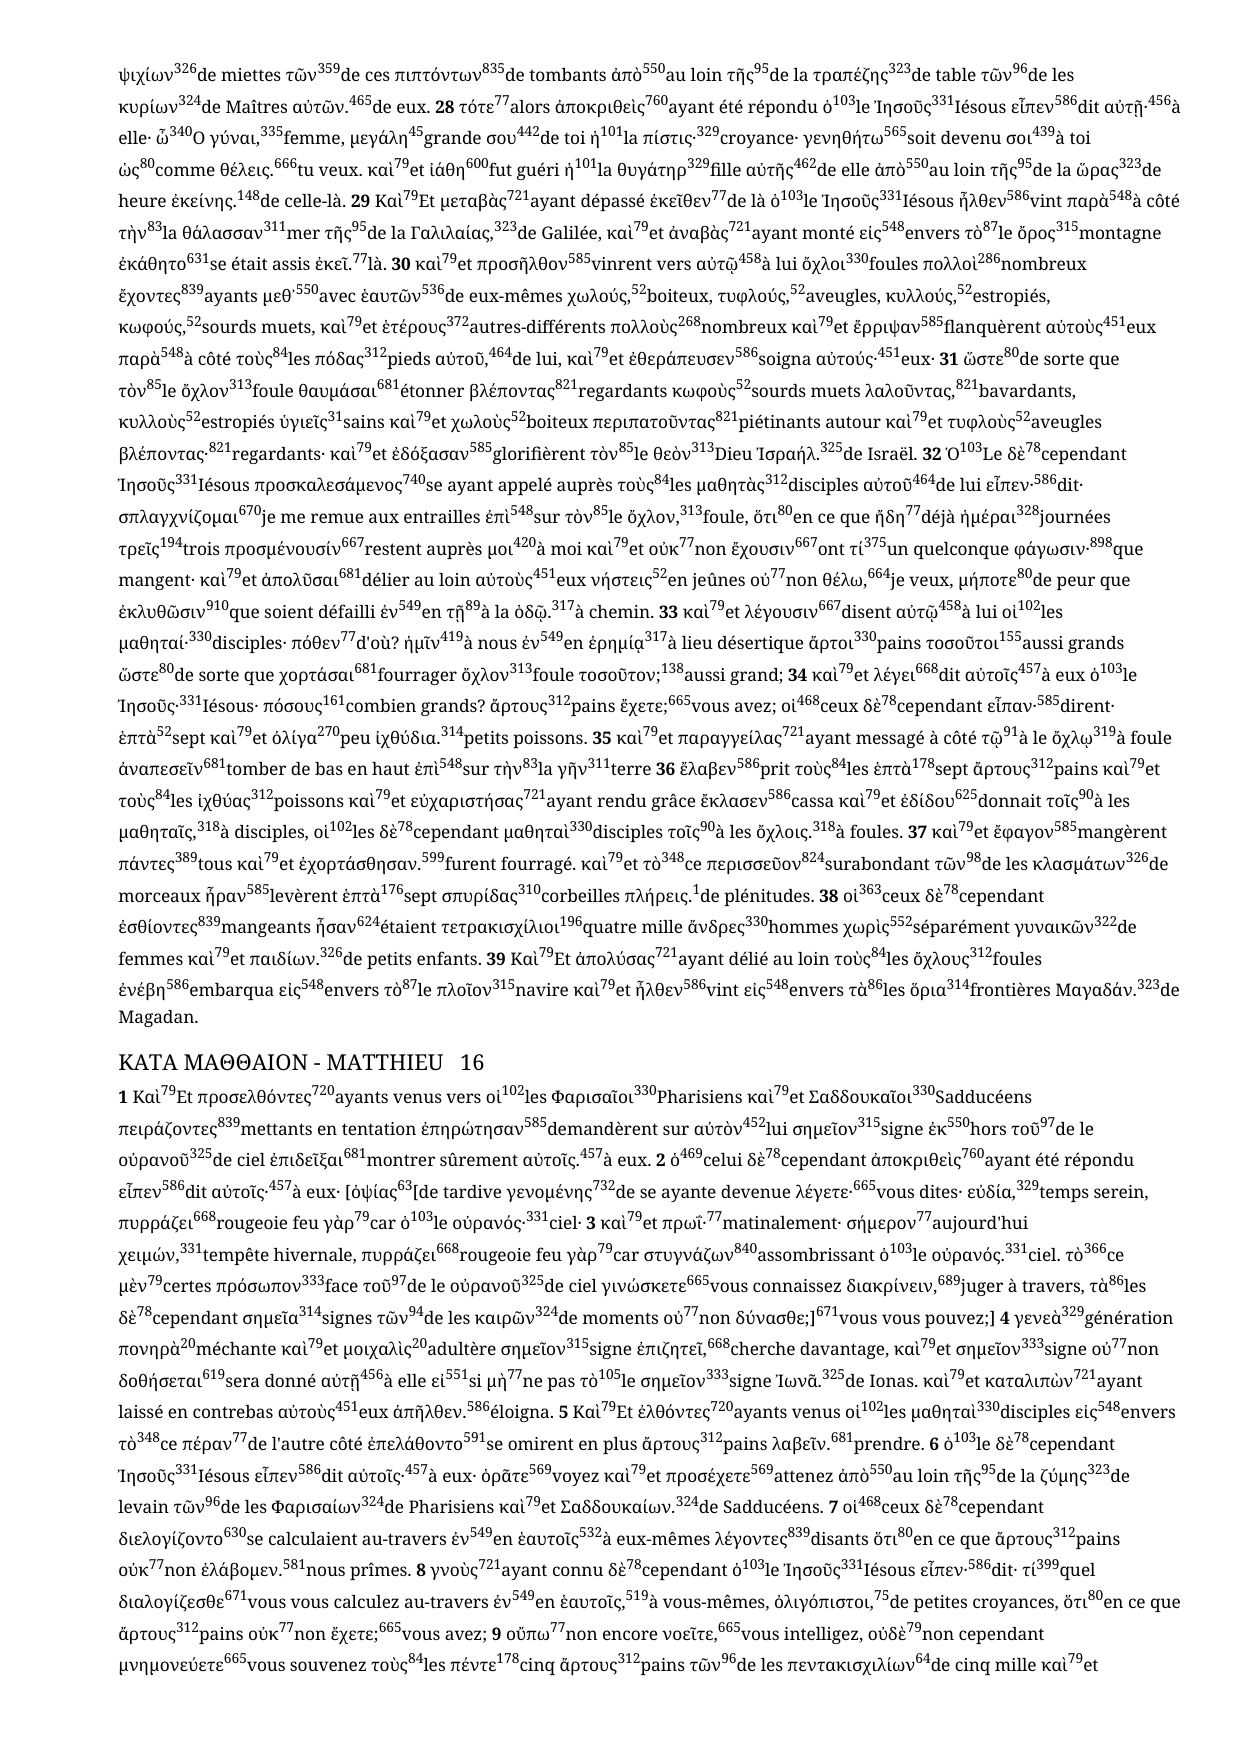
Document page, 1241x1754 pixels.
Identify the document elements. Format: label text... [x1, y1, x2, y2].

text 1 Καὶ79Et προσελθόντες720ayants venus vers οἱ102les Φαρισαῖοι330Pharisiens καὶ79et Σαδδουκαῖοι330Sadducéens πειράζοντες839mettants en tentation ἐπηρώτησαν585demandèrent sur αὐτὸν452lui σημεῖον315signe ἐκ550hors τοῦ97de le οὐρανοῦ325de ciel ἐπιδεῖξαι681montrer sûrement αὐτοῖς.457à eux. 2 ὁ469celui δὲ78cependant ἀποκριθεὶς760ayant été répondu εἶπεν586dit αὐτοῖς·457à eux· [ὀψίας63[de tardive γενομένης732de se ayante devenue λέγετε·665vous dites· εὐδία,329temps serein, πυρράζει668rougeoie feu γὰρ79car ὁ103le οὐρανός·331ciel· 3 καὶ79et πρωΐ·77matinalement· σήμερον77aujourd'hui χειμών,331tempête hivernale, πυρράζει668rougeoie feu γὰρ79car στυγνάζων840assombrissant ὁ103le οὐρανός.331ciel. τὸ366ce μὲν79certes πρόσωπον333face τοῦ97de le οὐρανοῦ325de ciel γινώσκετε665vous connaissez διακρίνειν,689juger à travers, τὰ86les δὲ78cependant σημεῖα314signes τῶν94de les καιρῶν324de moments οὐ77non δύνασθε;]671vous vous pouvez;] 4 γενεὰ329génération πονηρὰ20méchante καὶ79et μοιχαλὶς20adultère σημεῖον315signe ἐπιζητεῖ,668cherche davantage, καὶ79et σημεῖον333signe οὐ77non δοθήσεται619sera donné αὐτῇ456à elle εἰ551si μὴ77ne pas τὸ105le σημεῖον333signe Ἰωνᾶ.325de Ionas. καὶ79et καταλιπὼν721ayant laissé en contrebas αὐτοὺς451eux ἀπῆλθεν.586éloigna. 5 Καὶ79Et ἐλθόντες720ayants venus οἱ102les μαθηταὶ330disciples εἰς548envers τὸ348ce πέραν77de l'autre côté ἐπελάθοντο591se omirent en plus ἄρτους312pains λαβεῖν.681prendre. 6 ὁ103le δὲ78cependant Ἰησοῦς331Iésous εἶπεν586dit αὐτοῖς·457à eux· ὁρᾶτε569voyez καὶ79et προσέχετε569attenez ἀπὸ550au loin τῆς95de la ζύμης323de levain τῶν96de les Φαρισαίων324de Pharisiens καὶ79et Σαδδουκαίων.324de Sadducéens. 7 οἱ468ceux δὲ78cependant διελογίζοντο630se calculaient au-travers ἐν549en ἑαυτοῖς532à eux-mêmes λέγοντες839disants ὅτι80en ce que ἄρτους312pains οὐκ77non ἐλάβομεν.581nous prîmes. 8 γνοὺς721ayant connu δὲ78cependant ὁ103le Ἰησοῦς331Iésous εἶπεν·586dit· τί399quel διαλογίζεσθε671vous vous calculez au-travers ἐν549en ἑαυτοῖς,519à vous-mêmes, ὀλιγόπιστοι,75de petites croyances, ὅτι80en ce que ἄρτους312pains οὐκ77non ἔχετε;665vous avez; 9 οὔπω77non encore νοεῖτε,665vous intelligez, οὐδὲ79non cependant μνημονεύετε665vous souvenez τοὺς84les πέντε178cinq ἄρτους312pains τῶν96de les πεντακισχιλίων64de cinq mille καὶ79et πόσους161combien grands? κοφίνους312couffins ἐλάβετε;583vous prîtes; 10 οὐδὲ79non cependant τοὺς84les ἑπτὰ178sept ἄρτους312pains τῶν96de les τετρακισχιλίων64de quatre mille καὶ79et πόσας159combien grandes? σπυρίδας310corbeilles ἐλάβετε;583vous prîtes; 11 πῶς77comment? οὐ77non νοεῖτε665vous intelligez ὅτι80en ce que οὐ77non περὶ550autour ἄρτων324de pains εἶπον582je dis ὑμῖν;438à vous; προσέχετε569attenez δὲ78cependant ἀπὸ550au loin τῆς95de la ζύμης323de levain τῶν96de les Φαρισαίων324de Pharisiens καὶ79et Σαδδουκαίων.324de Sadducéens. 12 τότε77alors συνῆκαν585comprirent ὅτι80en ce que οὐκ77non εἶπεν586dit προσέχειν689attenir ἀπὸ550au loin τῆς95de la ζύμης323de levain τῶν96de les ἄρτων324de pains ἀλλ᾽79mais ἀπὸ550au loin τῆς95de la διδαχῆς323de enseignement τῶν96de les Φαρισαίων324de Pharisiens καὶ79et Σαδδουκαίων.324de Sadducéens. 13 Ἐλθὼν721Ayant venu δὲ78cependant ὁ103le Ἰησοῦς331Iésous εἰς548envers τὰ86les μέρη314parts Καισαρείας323de Kaesareia τῆς356de celle Φιλίππου325de Philippe ἠρώτα625sollicitait τοὺς84les μαθητὰς312disciples αὐτοῦ464de lui λέγων·840disant· τίνα397quel λέγουσιν667disent οἱ102les ἄνθρωποι330êtres humains εἶναι689être τὸν85le υἱὸν313fils τοῦ97de le ἀνθρώπου;325de être humain; 14 οἱ468ceux δὲ78cependant εἶπαν·585dirent· οἱ363ceux μὲν79certes Ἰωάννην313Ioannes τὸν85le βαπτιστήν,313Baptiseur, ἄλλοι389autres δὲ78cependant Ἠλίαν,313Élia, ἕτεροι389autres-différents δὲ78cependant Ἰερεμίαν313Ieremia ἢ79ou ἕνα53un τῶν96de les προφητῶν.324de prophètes. 15 λέγει668dit αὐτοῖς·457à eux· ὑμεῖς447vous δὲ78cependant τίνα397quel με417moi λέγετε665vous dites εἶναι;689être; 16 ἀποκριθεὶς760ayant été répondu δὲ78cependant Σίμων331Simon Πέτρος331Pierre εἶπεν·586dit· σὺ448toi εἶ666tu es ὁ103le χριστὸς331Christ ὁ103le υἱὸς331fils τοῦ97de le θεοῦ325de Dieu τοῦ358de celui ζῶντος.834de vivant. 17 Ἀποκριθεὶς760Ayant été répondu δὲ78cependant ὁ103le Ἰησοῦς331Iésous εἶπεν586dit αὐτῷ·458à lui· μακάριος47bienheureux εἶ,666tu es, Σίμων337Simon Βαριωνᾶ,337Bar-Ionas, ὅτι80en ce que σὰρξ329chair καὶ79et αἷμα333sang οὐκ77non ἀπεκάλυψέν586découvrit σοι439à toi ἀλλ᾽79mais ὁ103le πατήρ331père μου424de moi ὁ498celui ἐν549en τοῖς90à les οὐρανοῖς.318à cieux. 18 κἀγὼ431et moi δέ78cependant σοι439à toi λέγω664je dis ὅτι80en ce que σὺ448toi εἶ666tu es Πέτρος,331Pierre, καὶ79et ἐπὶ549sur ταύτῃ142à celle-ci τῇ89à la πέτρᾳ317à roche οἰκοδομήσω602j'édifierai en maison μου424de moi τὴν83la ἐκκλησίαν311église καὶ79et πύλαι328porches ᾅδου325de séjour des morts οὐ77non κατισχύσουσιν605auront la ténacité de haut en bas αὐτῆς.462de elle. 19 δώσω602je donnerai σοι439à toi τὰς82les κλεῖδας310clefs τῆς95de la βασιλείας323de royauté τῶν96de les οὐρανῶν,324de cieux, καὶ79et ὃ482lequel ἐὰν340si le cas échéant δήσῃς897que tu attaches de lien ἐπὶ550sur τῆς95de la γῆς323de terre ἔσται612se sera δεδεμένον815ayant été attaché de lien ἐν549en τοῖς90à les οὐρανοῖς,318à cieux, καὶ79et ὃ482lequel ἐὰν340si le cas échéant λύσῃς897que tu délies ἐπὶ550sur τῆς95de la γῆς323de terre ἔσται612se sera λελυμένον815ayant été délié ἐν549en τοῖς90à les οὐρανοῖς.318à cieux. 20 Τότε77Alors διεστείλατο592se équipa en séparant τοῖς90à les μαθηταῖς318à disciples ἵνα80afin que μηδενὶ378à pas un εἴπωσιν898que disent ὅτι80en ce que αὐτός469lui ἐστιν668est ὁ103le χριστός.331Christ. 21 Ἀπὸ547Au loin τότε77alors ἤρξατο592se origina ὁ103le Ἰησοῦς331Iésous Χριστός331Christ δεικνύειν689montrer τοῖς90à les μαθηταῖς318à disciples αὐτοῦ464de lui ὅτι80en ce que δεῖ668attache de lien αὐτὸν452lui εἰς548envers Ἱεροσόλυμα314Ierosoluma ἀπελθεῖν681éloigner καὶ79et πολλὰ374nombreux παθεῖν681souffrir ἀπὸ550au loin τῶν96de les πρεσβυτέρων64de plus anciens καὶ79et ἀρχιερέων324de chefs sacrificateurs καὶ79et γραμματέων324de lettrés καὶ79et ἀποκτανθῆναι683être tué catégoriquement καὶ79et τῇ89à la τρίτῃ206à troisième ἡμέρᾳ317à journée ἐγερθῆναι.683être éveillé. 22 καὶ79et προσλαβόμενος740se ayant pris auprès αὐτὸν452lui ὁ103le Πέτρος331Pierre ἤρξατο592se origina ἐπιτιμᾶν689survaloriser αὐτῷ458à lui λέγων·840disant· ἵλεώς47propice σοι,439à toi, κύριε·337Maître· οὐ77non μὴ77ne pas ἔσται612se sera σοι439à toi τοῦτο.366ce-ci. 23 ὁ469celui δὲ78cependant στραφεὶς760ayant été tourné εἶπεν586dit τῷ91à le Πέτρῳ·319à Pierre· ὕπαγε570dirige en arrière ὀπίσω552derrière μου,424de moi, σατανᾶ·337Satanas· σκάνδαλον333scandale εἶ666tu es ἐμοῦ,424de moi, ὅτι80en ce que οὐ77non φρονεῖς666tu penses τὰ347ces τοῦ97de le θεοῦ325de Dieu ἀλλὰ79mais τὰ347ces τῶν96de les ἀνθρώπων.324de êtres humains. 24 Τότε77Alors ὁ103le Ἰησοῦς331Iésous εἶπεν586dit τοῖς90à les μαθηταῖς318à disciples αὐτοῦ·464de lui· εἴ80si τις390un quelconque θέλει668veut ὀπίσω552derrière μου424de moi ἐλθεῖν,681venir, ἀπαρνησάσθω560se nie au loin ἑαυτὸν528lui-même καὶ79et ἀράτω556lève τὸν85le σταυρὸν313croix αὐτοῦ464de lui καὶ79et ἀκολουθείτω572suive μοι.420à moi. 25 ὃς498lequel γὰρ79car ἐὰν340si le cas échéant θέλῃ921que veuille τὴν83la ψυχὴν311âme αὐτοῦ464de lui σῶσαι681sauver ἀπολέσει606perdra au loin αὐτήν·450elle· ὃς498lequel δ᾽78cependant ἂν340le cas échéant ἀπολέσῃ899que perde au loin τὴν83la ψυχὴν311âme αὐτοῦ464de lui ἕνεκεν552à cause ἐμοῦ424de moi εὑρήσει606trouvera αὐτήν.450elle. 26 τί399quel γὰρ79car ὠφεληθήσεται619sera profité ἄνθρωπος331être humain ἐὰν80si le cas échéant τὸν85le κόσμον313monde ὅλον269tout entier κερδήσῃ899que gagne τὴν83la δὲ78cependant ψυχὴν311âme αὐτοῦ464de lui ζημιωθῇ;911que soit endommagé; ἢ79ou τί399quel δώσει606donnera ἄνθρωπος331être humain ἀντάλλαγμα315en contre échange τῆς95de la ψυχῆς323de âme αὐτοῦ;464de lui; 27 μέλλει668immine γὰρ79car ὁ103le υἱὸς331fils τοῦ97de le ἀνθρώπου325de être humain ἔρχεσθαι690se venir ἐν549en τῇ89à la δόξῃ317à gloire τοῦ97de le πατρὸς325de père αὐτοῦ464de lui μετὰ550avec τῶν96de les ἀγγέλων324de messagers αὐτοῦ,464de lui, καὶ79et τότε77alors ἀποδώσει606redonnera ἑκάστῳ378à chacun κατὰ548selon τὴν83la πρᾶξιν311pratique αὐτοῦ.464de lui. 28 Ἀμὴν304Amen λέγω664je dis ὑμῖν438à vous ὅτι80en ce que εἰσίν667sont τινες389des quelconques τῶν357de ceux ὧδε77ici ἑστώτων777de ayants dressés οἵτινες497lesquels des quelconques οὐ77non μὴ77ne pas γεύσωνται904que se goûtent θανάτου325de trépas ἕως80jusqu'à ce que ἂν340le cas échéant ἴδωσιν898que voient τὸν85le υἱὸν313fils τοῦ97de le ἀνθρώπου325de être humain ἐρχόμενον849se venant ἐν549en τῇ89à la βασιλείᾳ317à royauté αὐτοῦ.464de lui. [118, 1081, 1181, 1677]
text ΚΑΤΑ ΜΑΘΘΑΙΟΝ - MATTHIEU 16 [118, 1047, 1181, 1077]
text 1 Τότε77Alors προσέρχονται673se viennent vers τῷ91à le Ἰησοῦ319à Iésous ἀπὸ550au loin Ἱεροσολύμων326de Ierosoluma Φαρισαῖοι330Pharisiens καὶ79et γραμματεῖς330lettrés λέγοντες·839disants· 2 διὰ548par le fait de τί399quel οἱ102les μαθηταί330disciples σου442de toi παραβαίνουσιν667marchent à côté τὴν83la παράδοσιν311transmission τῶν96de les πρεσβυτέρων;64de plus anciens; οὐ77non γὰρ79car νίπτονται673se lavent τὰς242les χεῖρας310mains [αὐτῶν]463[de eux] ὅταν80lorsque le cas échéant ἄρτον313pain ἐσθίωσιν.920que mangent. 3 ὁ469celui δὲ78cependant ἀποκριθεὶς760ayant été répondu εἶπεν586dit αὐτοῖς·457à eux· διὰ548par le fait de τί399quel καὶ77aussi ὑμεῖς447vous παραβαίνετε665vous marchez à côté τὴν83la ἐντολὴν311commandement τοῦ97de le θεοῦ325de Dieu διὰ548par le fait de τὴν83la παράδοσιν311transmission ὑμῶν;441de vous; 4 ὁ103le γὰρ79car θεὸς331Dieu εἶπεν·586dit· τίμα570valorise τὸν85le πατέρα313père καὶ79et τὴν83la μητέρα,311mère, καί·79et· ὁ364celui κακολογῶν840discourant en mal πατέρα313père ἢ79ou μητέρα311mère θανάτῳ319à trépas τελευτάτω.572parvienne à l'achèvement. 5 ὑμεῖς447vous δὲ78cependant λέγετε·665vous dites· ὃς498lequel ἂν340le cas échéant εἴπῃ899que dise τῷ91à le πατρὶ319à père ἢ79ou τῇ89à la μητρί·317à mère· δῶρον333don ὃ482lequel ἐὰν340si le cas échéant ἐξ550hors ἐμοῦ424de moi ὠφεληθῇς,909que tu sois profité, 6 οὐ77non μὴ77ne pas τιμήσει606valorisera τὸν85le πατέρα313père αὐτοῦ·464de lui· καὶ79et ἠκυρώσατε583vous annulâtes τὸν85le λόγον313discours τοῦ97de le θεοῦ325de Dieu διὰ548par le fait de τὴν83la παράδοσιν311transmission ὑμῶν.441de vous. 7 ὑποκριταί,336hypocrites, καλῶς77bellement ἐπροφήτευσεν586prophétisa περὶ550autour ὑμῶν441de vous Ἠσαΐας331Ésaïa λέγων·840disant· 8 ὁ103le λαὸς331peuple οὗτος156celui-ci τοῖς92à les χείλεσίν320à lèvres με417moi τιμᾷ,668valorise, ἡ101la δὲ78cependant καρδία329coeur αὐτῶν463de eux πόρρω77loin devant ἀπέχει668tient au loin ἀπ᾽550au loin ἐμοῦ·424de moi· 9 μάτην77vainement δὲ78cependant σέβονταί673se vénèrent με417moi διδάσκοντες839enseignants διδασκαλίας310enseignements ἐντάλματα314commandements ἀνθρώπων.324de êtres humains. 10 καὶ79et προσκαλεσάμενος740se ayant appelé auprès τὸν85le ὄχλον313foule εἶπεν586dit αὐτοῖς·457à eux· ἀκούετε569écoutez καὶ79et συνίετε·569comprenez· 11 οὐ77non τὸ366ce εἰσερχόμενον869se venant à l'intérieur εἰς548envers τὸ87le στόμα315bouche κοινοῖ668rend commun τὸν85le ἄνθρωπον,313être humain, ἀλλὰ79mais τὸ366ce ἐκπορευόμενον869se allant au dehors ἐκ550hors τοῦ99de le στόματος327de bouche τοῦτο366ce-ci κοινοῖ668rend commun τὸν85le ἄνθρωπον.313être humain. 12 Τότε77Alors προσελθόντες720ayants venus vers οἱ102les μαθηταὶ330disciples λέγουσιν667disent αὐτῷ·458à lui· οἶδας640tu as su ὅτι80en ce que οἱ102les Φαρισαῖοι330Pharisiens ἀκούσαντες720ayants écoutés τὸν85le λόγον313discours ἐσκανδαλίσθησαν;599furent scandalisé; 13 ὁ469celui δὲ78cependant ἀποκριθεὶς760ayant été répondu εἶπεν·586dit· πᾶσα285toute φυτεία329plantation ἣν478laquelle οὐκ77non ἐφύτευσεν586planta ὁ103le πατήρ331père μου424de moi ὁ103le οὐράνιος22céleste ἐκριζωθήσεται.619sera déraciné. 14 ἄφετε553abandonnez αὐτούς·451eux· ὁδηγοί330guides de chemin εἰσιν667sont τυφλοί21aveugles [τυφλῶν]·64[de aveugles]· τυφλὸς71aveugle δὲ78cependant τυφλὸν53aveugle ἐὰν80si le cas échéant ὁδηγῇ,921que guide en chemin, ἀμφότεροι389tous deux εἰς548envers βόθυνον313fosse πεσοῦνται.611se tomberont. 15 Ἀποκριθεὶς760Ayant été répondu δὲ78cependant ὁ103le Πέτρος331Pierre εἶπεν586dit αὐτῷ·458à lui· φράσον554rends explicite ἡμῖν419à nous τὴν83la παραβολὴν311parabole [ταύτην].136[celle-ci]. 16 ὁ469celui δὲ78cependant εἶπεν·586dit· ἀκμὴν77au plus haut point καὶ77aussi ὑμεῖς447vous ἀσύνετοί46sans capables de comprendre ἐστε;665vous êtes; 17 οὔπω77non encore νοεῖτε665vous intelligez ὅτι80en ce que πᾶν392tout τὸ366ce εἰσπορευόμενον869se allant à l'intérieur εἰς548envers τὸ87le στόμα315bouche εἰς548envers τὴν83la κοιλίαν311cavité ventrale χωρεῖ668place καὶ79et εἰς548envers ἀφεδρῶνα313latrine ἐκβάλλεται;680est éjecté; 18 τὰ365ces δὲ78cependant ἐκπορευόμενα868se allants au dehors ἐκ550hors τοῦ99de le στόματος327de bouche ἐκ550hors τῆς95de la καρδίας323de coeur ἐξέρχεται,674se sort, κἀκεῖνα365et ceux-là κοινοῖ668rend commun τὸν85le ἄνθρωπον.313être humain. 19 ἐκ550hors γὰρ79car τῆς95de la καρδίας323de coeur ἐξέρχονται673se sortent διαλογισμοὶ330calculs au-travers πονηροί,21méchants, φόνοι,330meurtres, μοιχεῖαι,328adultérations, πορνεῖαι,328pornations, κλοπαί,328vols, ψευδομαρτυρίαι,328faux témoignages, βλασφημίαι.328blasphèmes. 20 ταῦτά365ces-ci ἐστιν668est τὰ365ces κοινοῦντα841rendants communs τὸν85le ἄνθρωπον,313être humain, τὸ366ce δὲ78cependant ἀνίπτοις7à non lavées χερσὶν316à mains φαγεῖν681manger οὐ77non κοινοῖ668rend commun τὸν85le ἄνθρωπον.313être humain. 21 Καὶ79Et ἐξελθὼν721ayant sorti ἐκεῖθεν77de là ὁ103le Ἰησοῦς331Iésous ἀνεχώρησεν586replaça εἰς548envers τὰ86les μέρη314parts Τύρου323de Tyr καὶ79et Σιδῶνος.323de Sidon. 22 καὶ79et ἰδοὺ306voici γυνὴ329femme Χαναναία20Cananéenne ἀπὸ550au loin τῶν98de les ὁρίων326de frontières ἐκείνων151de ces-là ἐξελθοῦσα719ayante sortie ἔκραζεν625croassait λέγουσα·838disante· ἐλέησόν554fais miséricorde με,417moi, κύριε337Maître υἱὸς331fils Δαυίδ·325de Dauid· ἡ101la θυγάτηρ329fille μου424de moi κακῶς77malicieusement δαιμονίζεται.680est démonisé. 23 ὁ469celui δὲ78cependant οὐκ77non ἀπεκρίθη600fut répondu αὐτῇ456à elle λόγον.313discours. καὶ79et προσελθόντες720ayants venus vers οἱ102les μαθηταὶ330disciples αὐτοῦ464de lui ἠρώτουν624sollicitaient αὐτὸν452lui λέγοντες·839disants· ἀπόλυσον554délie au loin αὐτήν,450elle, ὅτι80en ce que κράζει668croasse ὄπισθεν552de derrière ἡμῶν.423de nous. 24 ὁ469celui δὲ78cependant ἀποκριθεὶς760ayant été répondu εἶπεν·586dit· οὐκ77non ἀπεστάλην596je fus envoyé εἰ551si μὴ77ne pas εἰς548envers τὰ86les πρόβατα314brebis τὰ347ces ἀπολωλότα771ayants perdus au loin οἴκου325de maison Ἰσραήλ.325de Israël. 25 ἡ467celle δὲ78cependant ἐλθοῦσα719ayante venue προσεκύνει625prosternait vers αὐτῷ458à lui λέγουσα·838disante· κύριε,337Maître, βοήθει570aide μοι.420à moi. 26 ὁ469celui δὲ78cependant ἀποκριθεὶς760ayant été répondu εἶπεν·586dit· οὐκ77non ἔστιν668est καλὸν49beau λαβεῖν681prendre τὸν85le ἄρτον313pain τῶν98de les τέκνων326de enfants καὶ79et βαλεῖν681jeter τοῖς92à les κυναρίοις.320à chiots. 27 ἡ467celle δὲ78cependant εἶπεν·586dit· ναὶ304oui κύριε,337Maître, καὶ77aussi γὰρ79car τὰ104les κυνάρια332chiots ἐσθίει668mange ἀπὸ550au loin τῶν98de les ψιχίων326de miettes τῶν359de ces πιπτόντων835de tombants ἀπὸ550au loin τῆς95de la τραπέζης323de table τῶν96de les κυρίων324de Maîtres αὐτῶν.465de eux. 28 τότε77alors ἀποκριθεὶς760ayant été répondu ὁ103le Ἰησοῦς331Iésous εἶπεν586dit αὐτῇ·456à elle· ὦ340O γύναι,335femme, μεγάλη45grande σου442de toi ἡ101la πίστις·329croyance· γενηθήτω565soit devenu σοι439à toi ὡς80comme θέλεις.666tu veux. καὶ79et ἰάθη600fut guéri ἡ101la θυγάτηρ329fille αὐτῆς462de elle ἀπὸ550au loin τῆς95de la ὥρας323de heure ἐκείνης.148de celle-là. 29 Καὶ79Et μεταβὰς721ayant dépassé ἐκεῖθεν77de là ὁ103le Ἰησοῦς331Iésous ἦλθεν586vint παρὰ548à côté τὴν83la θάλασσαν311mer τῆς95de la Γαλιλαίας,323de Galilée, καὶ79et ἀναβὰς721ayant monté εἰς548envers τὸ87le ὄρος315montagne ἐκάθητο631se était assis ἐκεῖ.77là. 30 καὶ79et προσῆλθον585vinrent vers αὐτῷ458à lui ὄχλοι330foules πολλοὶ286nombreux ἔχοντες839ayants μεθ᾽550avec ἑαυτῶν536de eux-mêmes χωλούς,52boiteux, τυφλούς,52aveugles, κυλλούς,52estropiés, κωφούς,52sourds muets, καὶ79et ἑτέρους372autres-différents πολλοὺς268nombreux καὶ79et ἔρριψαν585flanquèrent αὐτοὺς451eux παρὰ548à côté τοὺς84les πόδας312pieds αὐτοῦ,464de lui, καὶ79et ἐθεράπευσεν586soigna αὐτούς·451eux· 31 ὥστε80de sorte que τὸν85le ὄχλον313foule θαυμάσαι681étonner βλέποντας821regardants κωφοὺς52sourds muets λαλοῦντας,821bavardants, κυλλοὺς52estropiés ὑγιεῖς31sains καὶ79et χωλοὺς52boiteux περιπατοῦντας821piétinants autour καὶ79et τυφλοὺς52aveugles βλέποντας·821regardants· καὶ79et ἐδόξασαν585glorifièrent τὸν85le θεὸν313Dieu Ἰσραήλ.325de Israël. 32 Ὁ103Le δὲ78cependant Ἰησοῦς331Iésous προσκαλεσάμενος740se ayant appelé auprès τοὺς84les μαθητὰς312disciples αὐτοῦ464de lui εἶπεν·586dit· σπλαγχνίζομαι670je me remue aux entrailles ἐπὶ548sur τὸν85le ὄχλον,313foule, ὅτι80en ce que ἤδη77déjà ἡμέραι328journées τρεῖς194trois προσμένουσίν667restent auprès μοι420à moi καὶ79et οὐκ77non ἔχουσιν667ont τί375un quelconque φάγωσιν·898que mangent· καὶ79et ἀπολῦσαι681délier au loin αὐτοὺς451eux νήστεις52en jeûnes οὐ77non θέλω,664je veux, μήποτε80de peur que ἐκλυθῶσιν910que soient défailli ἐν549en τῇ89à la ὁδῷ.317à chemin. 33 καὶ79et λέγουσιν667disent αὐτῷ458à lui οἱ102les μαθηταί·330disciples· πόθεν77d'où? ἡμῖν419à nous ἐν549en ἐρημίᾳ317à lieu désertique ἄρτοι330pains τοσοῦτοι155aussi grands ὥστε80de sorte que χορτάσαι681fourrager ὄχλον313foule τοσοῦτον;138aussi grand; 34 καὶ79et λέγει668dit αὐτοῖς457à eux ὁ103le Ἰησοῦς·331Iésous· πόσους161combien grands? ἄρτους312pains ἔχετε;665vous avez; οἱ468ceux δὲ78cependant εἶπαν·585dirent· ἑπτὰ52sept καὶ79et ὀλίγα270peu ἰχθύδια.314petits poissons. 35 καὶ79et παραγγείλας721ayant messagé à côté τῷ91à le ὄχλῳ319à foule ἀναπεσεῖν681tomber de bas en haut ἐπὶ548sur τὴν83la γῆν311terre 36 ἔλαβεν586prit τοὺς84les ἑπτὰ178sept ἄρτους312pains καὶ79et τοὺς84les ἰχθύας312poissons καὶ79et εὐχαριστήσας721ayant rendu grâce ἔκλασεν586cassa καὶ79et ἐδίδου625donnait τοῖς90à les μαθηταῖς,318à disciples, οἱ102les δὲ78cependant μαθηταὶ330disciples τοῖς90à les ὄχλοις.318à foules. 37 καὶ79et ἔφαγον585mangèrent πάντες389tous καὶ79et ἐχορτάσθησαν.599furent fourragé. καὶ79et τὸ348ce περισσεῦον824surabondant τῶν98de les κλασμάτων326de morceaux ἦραν585levèrent ἑπτὰ176sept σπυρίδας310corbeilles πλήρεις.1de plénitudes. 38 οἱ363ceux δὲ78cependant ἐσθίοντες839mangeants ἦσαν624étaient τετρακισχίλιοι196quatre mille ἄνδρες330hommes χωρὶς552séparément γυναικῶν322de femmes καὶ79et παιδίων.326de petits enfants. 39 Καὶ79Et ἀπολύσας721ayant délié au loin τοὺς84les ὄχλους312foules ἐνέβη586embarqua εἰς548envers τὸ87le πλοῖον315navire καὶ79et ἦλθεν586vint εἰς548envers τὰ86les ὅρια314frontières Μαγαδάν.323de Magadan. [118, 59, 1181, 1029]
